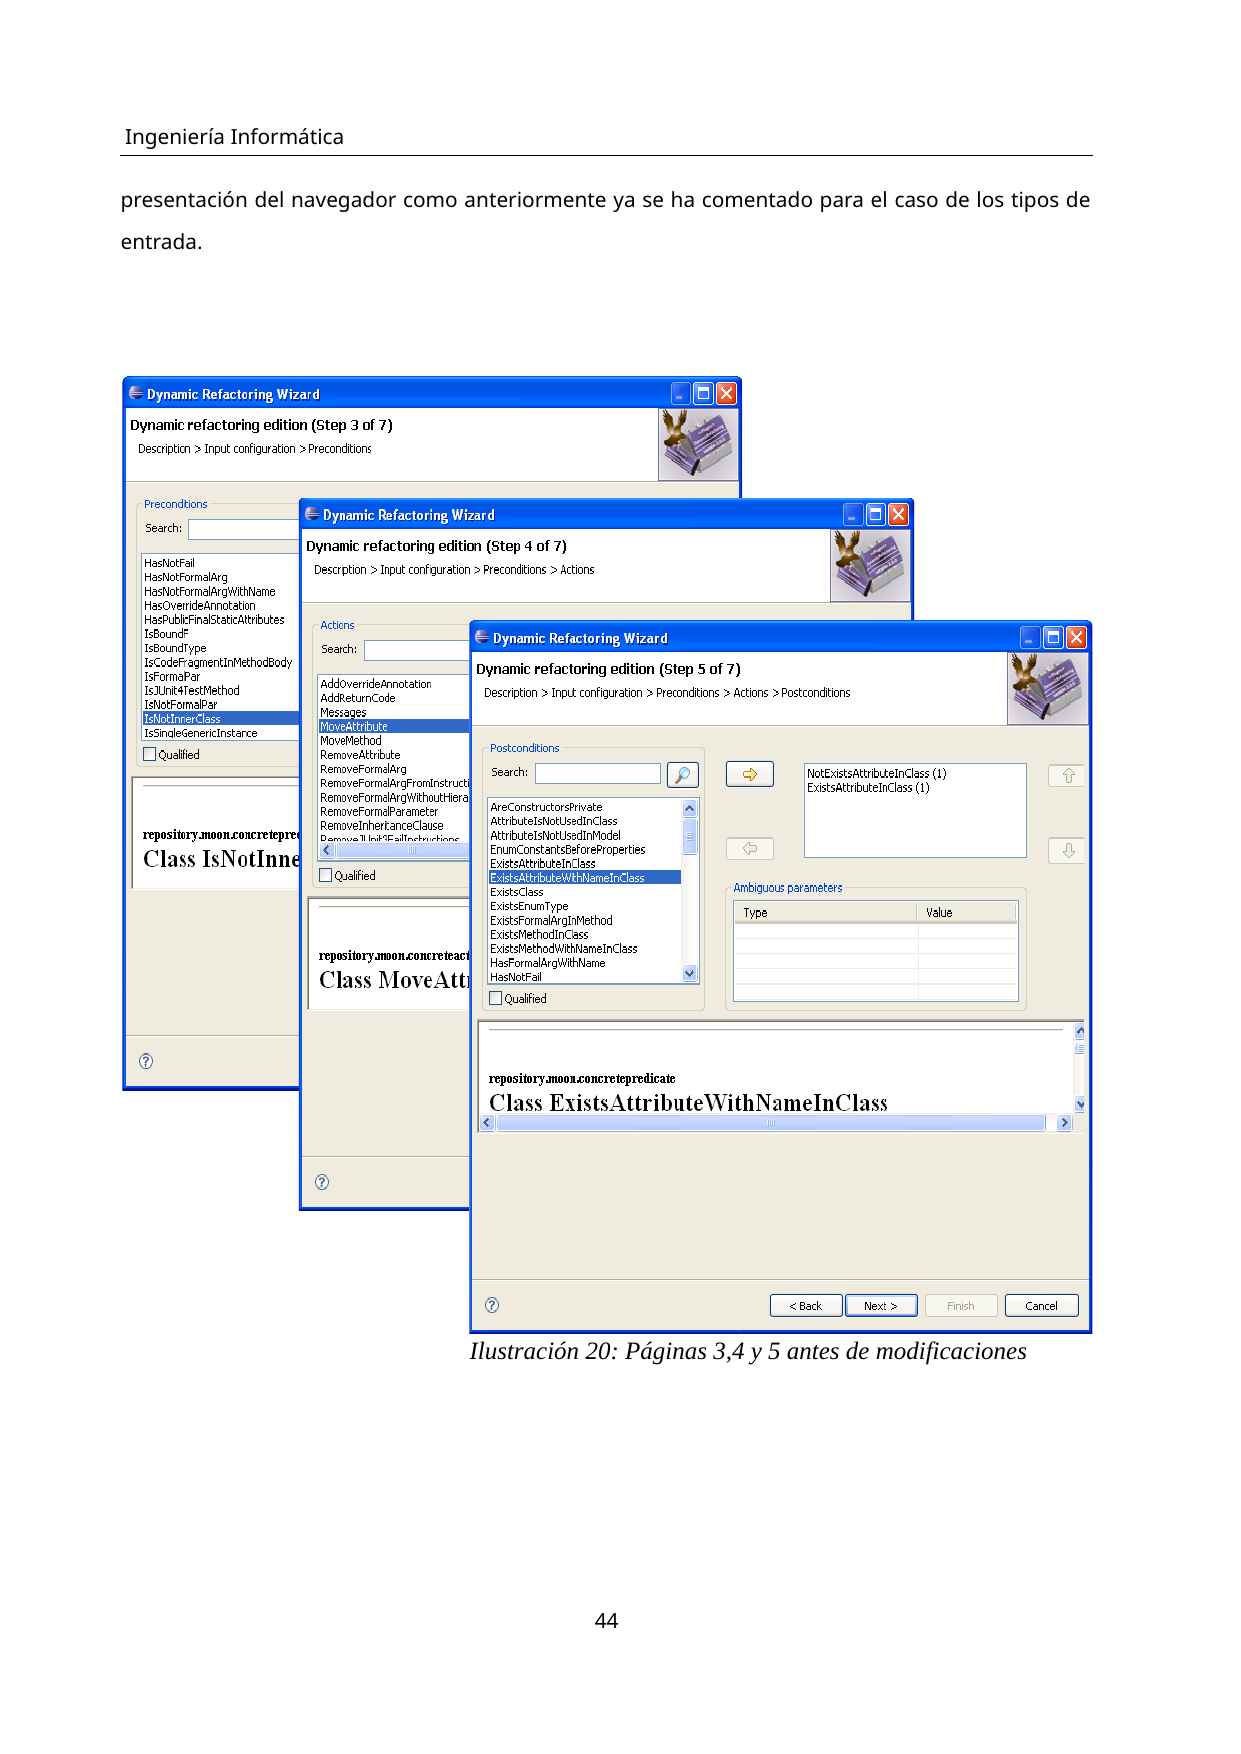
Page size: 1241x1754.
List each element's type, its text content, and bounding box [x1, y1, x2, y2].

text Ilustración 20: Páginas 3,4 y 5 antes de modificaciones [469, 1336, 1093, 1365]
text presentación del navegador como anteriormente ya se ha comentado para el caso de los tipos de entrada. [120, 185, 1093, 256]
picture [122, 376, 1093, 1336]
